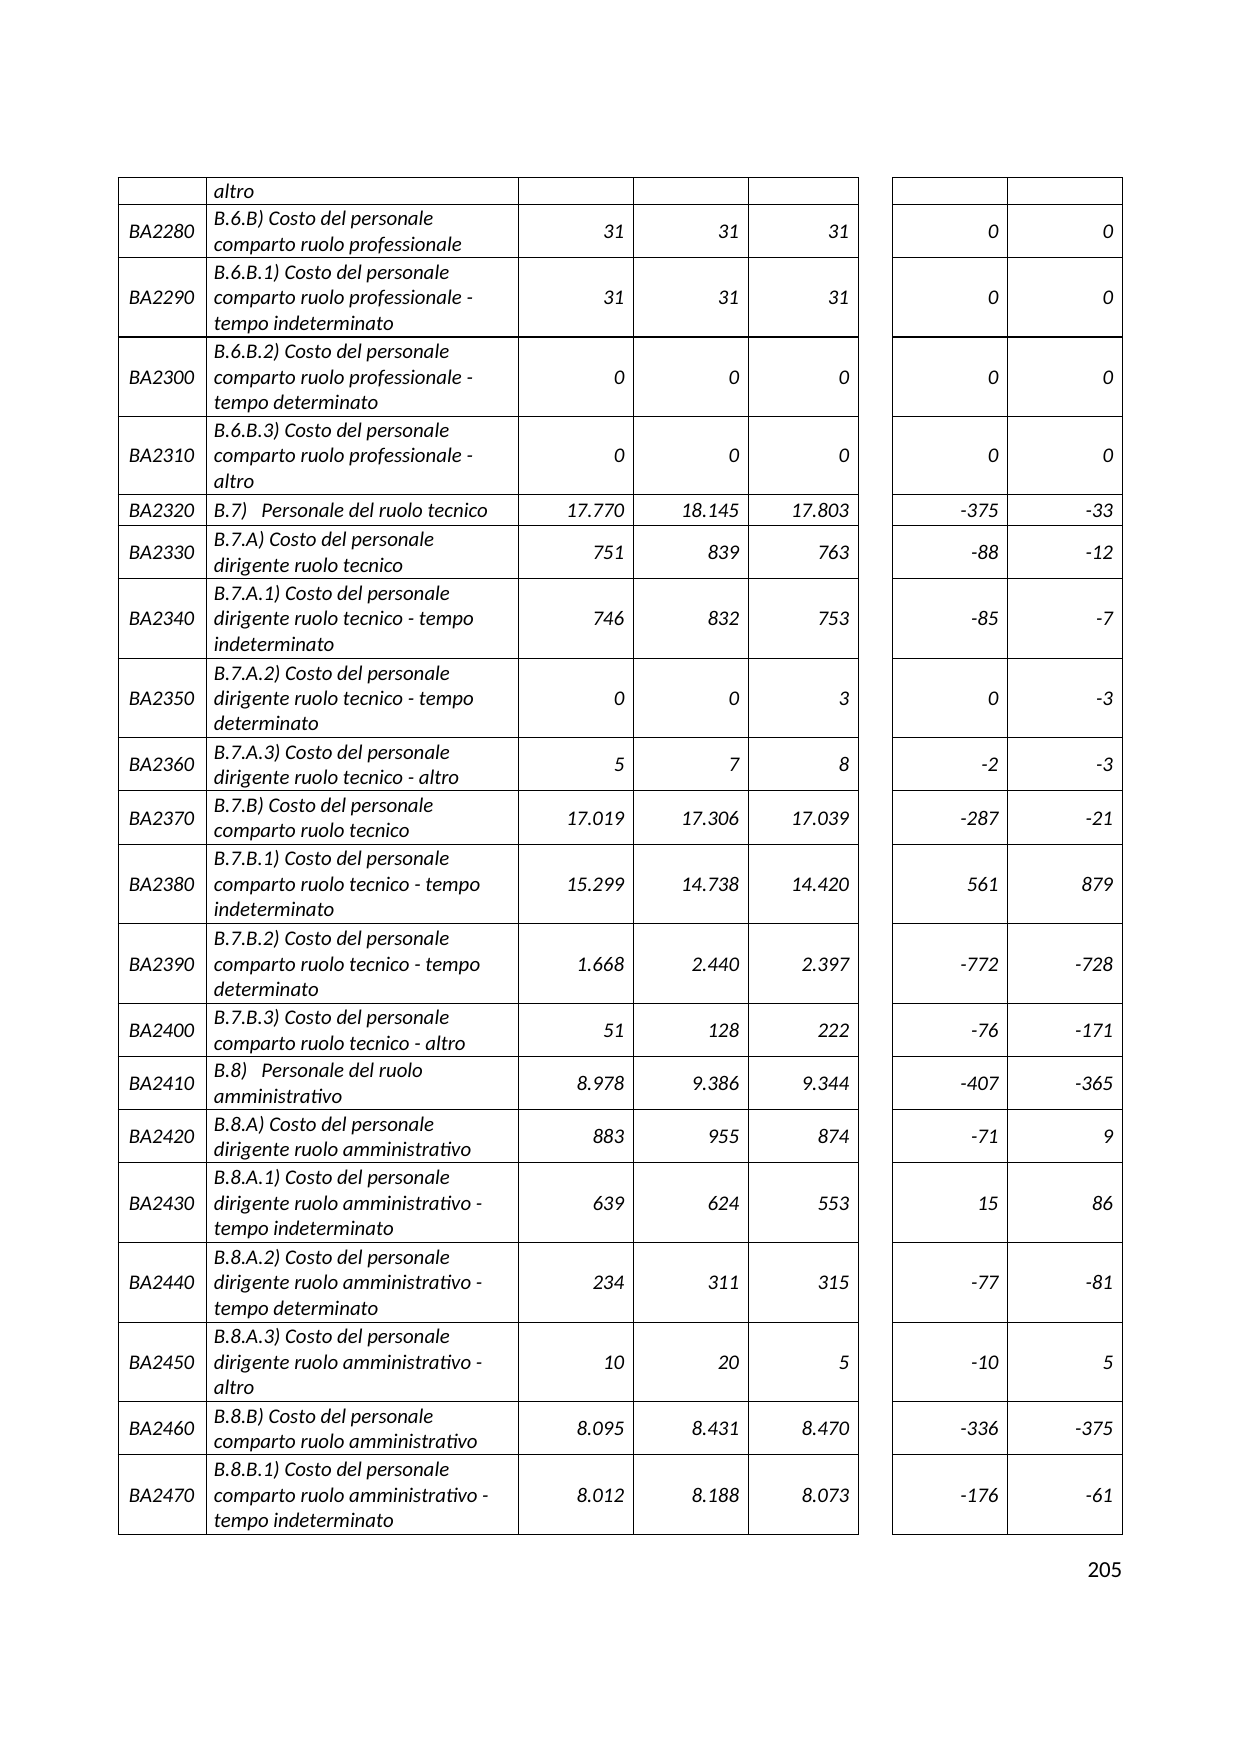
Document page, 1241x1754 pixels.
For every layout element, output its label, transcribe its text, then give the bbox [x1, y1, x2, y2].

table_cell -7 [1008, 579, 1122, 657]
table_cell 0 [634, 417, 748, 493]
table_cell -772 [893, 924, 1007, 1003]
table_cell B.8.A.1) Costo del personale dirigente ruolo amministrativo - tempo indeterminato [207, 1163, 518, 1242]
table_cell 832 [634, 579, 748, 657]
table_cell -3 [1008, 738, 1122, 790]
table_cell [859, 1322, 892, 1401]
table_cell BA2310 [119, 417, 206, 493]
table_cell B.7.B.3) Costo del personale comparto ruolo tecnico - altro [207, 1004, 518, 1056]
table_cell -21 [1008, 791, 1122, 843]
table_cell BA2320 [119, 495, 206, 525]
table_cell BA2360 [119, 738, 206, 790]
table_cell [749, 178, 858, 204]
table_cell -407 [893, 1057, 1007, 1109]
table_cell 17.019 [519, 791, 633, 843]
table_cell -85 [893, 579, 1007, 657]
table_cell 2.440 [634, 924, 748, 1003]
table_cell B.8) Personale del ruolo amministrativo [207, 1057, 518, 1109]
table_cell BA2390 [119, 924, 206, 1003]
table_cell -61 [1008, 1455, 1122, 1534]
table_cell B.6.B.3) Costo del personale comparto ruolo professionale - altro [207, 417, 518, 493]
table_cell -76 [893, 1004, 1007, 1056]
table_cell [859, 336, 892, 416]
table_cell 315 [749, 1243, 858, 1322]
table_cell 0 [893, 338, 1007, 416]
table_cell [859, 923, 892, 1003]
table_cell 9.344 [749, 1057, 858, 1109]
table_cell 624 [634, 1163, 748, 1242]
table_cell [859, 1454, 892, 1534]
table_cell 7 [634, 738, 748, 790]
table_cell B.6.B.2) Costo del personale comparto ruolo professionale - tempo determinato [207, 338, 518, 416]
table_cell 8.188 [634, 1455, 748, 1534]
table_cell 879 [1008, 845, 1122, 923]
table_cell BA2420 [119, 1110, 206, 1162]
table_cell 8.012 [519, 1455, 633, 1534]
table_cell B.7.A) Costo del personale dirigente ruolo tecnico [207, 526, 518, 578]
table_cell BA2460 [119, 1402, 206, 1454]
table_cell 0 [519, 338, 633, 416]
table_cell BA2470 [119, 1455, 206, 1534]
table_cell [859, 257, 892, 336]
table_cell 0 [519, 659, 633, 737]
table_cell 31 [749, 205, 858, 257]
table_cell 31 [634, 205, 748, 257]
table_cell [859, 658, 892, 737]
table_cell 17.306 [634, 791, 748, 843]
table_cell [859, 525, 892, 578]
table_cell 8.978 [519, 1057, 633, 1109]
table_cell [859, 844, 892, 923]
table_cell B.8.B.1) Costo del personale comparto ruolo amministrativo - tempo indeterminato [207, 1455, 518, 1534]
table_cell 51 [519, 1004, 633, 1056]
table_cell -171 [1008, 1004, 1122, 1056]
table_cell 0 [893, 258, 1007, 336]
table_cell 0 [634, 659, 748, 737]
table_cell [859, 1162, 892, 1242]
table_cell [119, 178, 206, 204]
table_cell - altro [207, 178, 518, 204]
table_cell 0 [1008, 205, 1122, 257]
table_cell -81 [1008, 1243, 1122, 1322]
table_cell BA2330 [119, 526, 206, 578]
table_cell 2.397 [749, 924, 858, 1003]
table_cell -10 [893, 1323, 1007, 1401]
table_cell [859, 416, 892, 493]
table_cell BA2350 [119, 659, 206, 737]
table_cell [859, 1401, 892, 1454]
table_cell 20 [634, 1323, 748, 1401]
table_cell BA2290 [119, 258, 206, 336]
table_cell B.7.B.2) Costo del personale comparto ruolo tecnico - tempo determinato [207, 924, 518, 1003]
table_cell -33 [1008, 495, 1122, 525]
table_cell 31 [519, 258, 633, 336]
table_cell BA2400 [119, 1004, 206, 1056]
table_cell BA2380 [119, 845, 206, 923]
table_cell BA2450 [119, 1323, 206, 1401]
table_cell [859, 177, 892, 204]
table_cell [859, 1056, 892, 1109]
table_cell -728 [1008, 924, 1122, 1003]
table_cell B.8.B) Costo del personale comparto ruolo amministrativo [207, 1402, 518, 1454]
table_cell -176 [893, 1455, 1007, 1534]
table_cell -375 [1008, 1402, 1122, 1454]
table_cell 5 [749, 1323, 858, 1401]
table_cell [859, 737, 892, 790]
table_cell [859, 1242, 892, 1322]
table_cell B.7) Personale del ruolo tecnico [207, 495, 518, 525]
table_cell 31 [749, 258, 858, 336]
table_cell 5 [1008, 1323, 1122, 1401]
table_cell 17.039 [749, 791, 858, 843]
table_cell 8.470 [749, 1402, 858, 1454]
table_cell 31 [519, 205, 633, 257]
table_cell [859, 204, 892, 257]
table_cell [859, 1003, 892, 1056]
table_cell 0 [893, 205, 1007, 257]
table_cell BA2340 [119, 579, 206, 657]
table_cell B.8.A) Costo del personale dirigente ruolo amministrativo [207, 1110, 518, 1162]
table_cell B.7.B) Costo del personale comparto ruolo tecnico [207, 791, 518, 843]
table_cell -2 [893, 738, 1007, 790]
table_cell 222 [749, 1004, 858, 1056]
table_cell 17.770 [519, 495, 633, 525]
table_cell 753 [749, 579, 858, 657]
table_cell BA2440 [119, 1243, 206, 1322]
table_cell 1.668 [519, 924, 633, 1003]
table_cell [893, 178, 1007, 204]
table_cell 14.738 [634, 845, 748, 923]
table_cell -77 [893, 1243, 1007, 1322]
table_cell 3 [749, 659, 858, 737]
table_cell B.7.A.2) Costo del personale dirigente ruolo tecnico - tempo determinato [207, 659, 518, 737]
table_cell -375 [893, 495, 1007, 525]
table_cell 15 [893, 1163, 1007, 1242]
table_cell 8.431 [634, 1402, 748, 1454]
table_cell 0 [893, 659, 1007, 737]
table_cell 955 [634, 1110, 748, 1162]
table_cell BA2430 [119, 1163, 206, 1242]
table_cell 8 [749, 738, 858, 790]
table_cell 18.145 [634, 495, 748, 525]
table_cell B.6.B) Costo del personale comparto ruolo professionale [207, 205, 518, 257]
table_cell 553 [749, 1163, 858, 1242]
table_cell [859, 578, 892, 657]
table_cell -3 [1008, 659, 1122, 737]
table_cell B.7.B.1) Costo del personale comparto ruolo tecnico - tempo indeterminato [207, 845, 518, 923]
table_cell B.7.A.3) Costo del personale dirigente ruolo tecnico - altro [207, 738, 518, 790]
table_cell B.8.A.3) Costo del personale dirigente ruolo amministrativo - altro [207, 1323, 518, 1401]
table_cell -12 [1008, 526, 1122, 578]
table_cell -365 [1008, 1057, 1122, 1109]
table_cell 10 [519, 1323, 633, 1401]
table_cell -336 [893, 1402, 1007, 1454]
table_cell [859, 1109, 892, 1162]
table_cell 14.420 [749, 845, 858, 923]
table_cell 0 [519, 417, 633, 493]
table_cell 839 [634, 526, 748, 578]
table_cell -71 [893, 1110, 1007, 1162]
table_cell 0 [1008, 338, 1122, 416]
table_cell 9.386 [634, 1057, 748, 1109]
table_cell 751 [519, 526, 633, 578]
table_cell -88 [893, 526, 1007, 578]
table_cell 31 [634, 258, 748, 336]
table_cell B.8.A.2) Costo del personale dirigente ruolo amministrativo - tempo determinato [207, 1243, 518, 1322]
table_cell BA2370 [119, 791, 206, 843]
table_cell 9 [1008, 1110, 1122, 1162]
table_cell [859, 494, 892, 525]
table_cell 8.095 [519, 1402, 633, 1454]
table_cell BA2300 [119, 338, 206, 416]
table_cell BA2410 [119, 1057, 206, 1109]
table_cell 0 [634, 338, 748, 416]
table_cell BA2280 [119, 205, 206, 257]
table_cell 0 [1008, 417, 1122, 493]
table_cell 15.299 [519, 845, 633, 923]
table_cell 5 [519, 738, 633, 790]
table_cell 0 [1008, 258, 1122, 336]
table_cell 86 [1008, 1163, 1122, 1242]
table_cell [1008, 178, 1122, 204]
table_cell [859, 790, 892, 843]
table_cell 17.803 [749, 495, 858, 525]
table_cell [519, 178, 633, 204]
table_cell 746 [519, 579, 633, 657]
table_cell 128 [634, 1004, 748, 1056]
table_cell 8.073 [749, 1455, 858, 1534]
table_cell 0 [749, 338, 858, 416]
table_cell 311 [634, 1243, 748, 1322]
table_cell 0 [749, 417, 858, 493]
table_cell B.7.A.1) Costo del personale dirigente ruolo tecnico - tempo indeterminato [207, 579, 518, 657]
table_cell 763 [749, 526, 858, 578]
table_cell 883 [519, 1110, 633, 1162]
table_cell [634, 178, 748, 204]
table_cell 234 [519, 1243, 633, 1322]
table_cell -287 [893, 791, 1007, 843]
table_cell B.6.B.1) Costo del personale comparto ruolo professionale - tempo indeterminato [207, 258, 518, 336]
table_cell 0 [893, 417, 1007, 493]
table_cell 639 [519, 1163, 633, 1242]
table_cell 874 [749, 1110, 858, 1162]
table_cell 561 [893, 845, 1007, 923]
